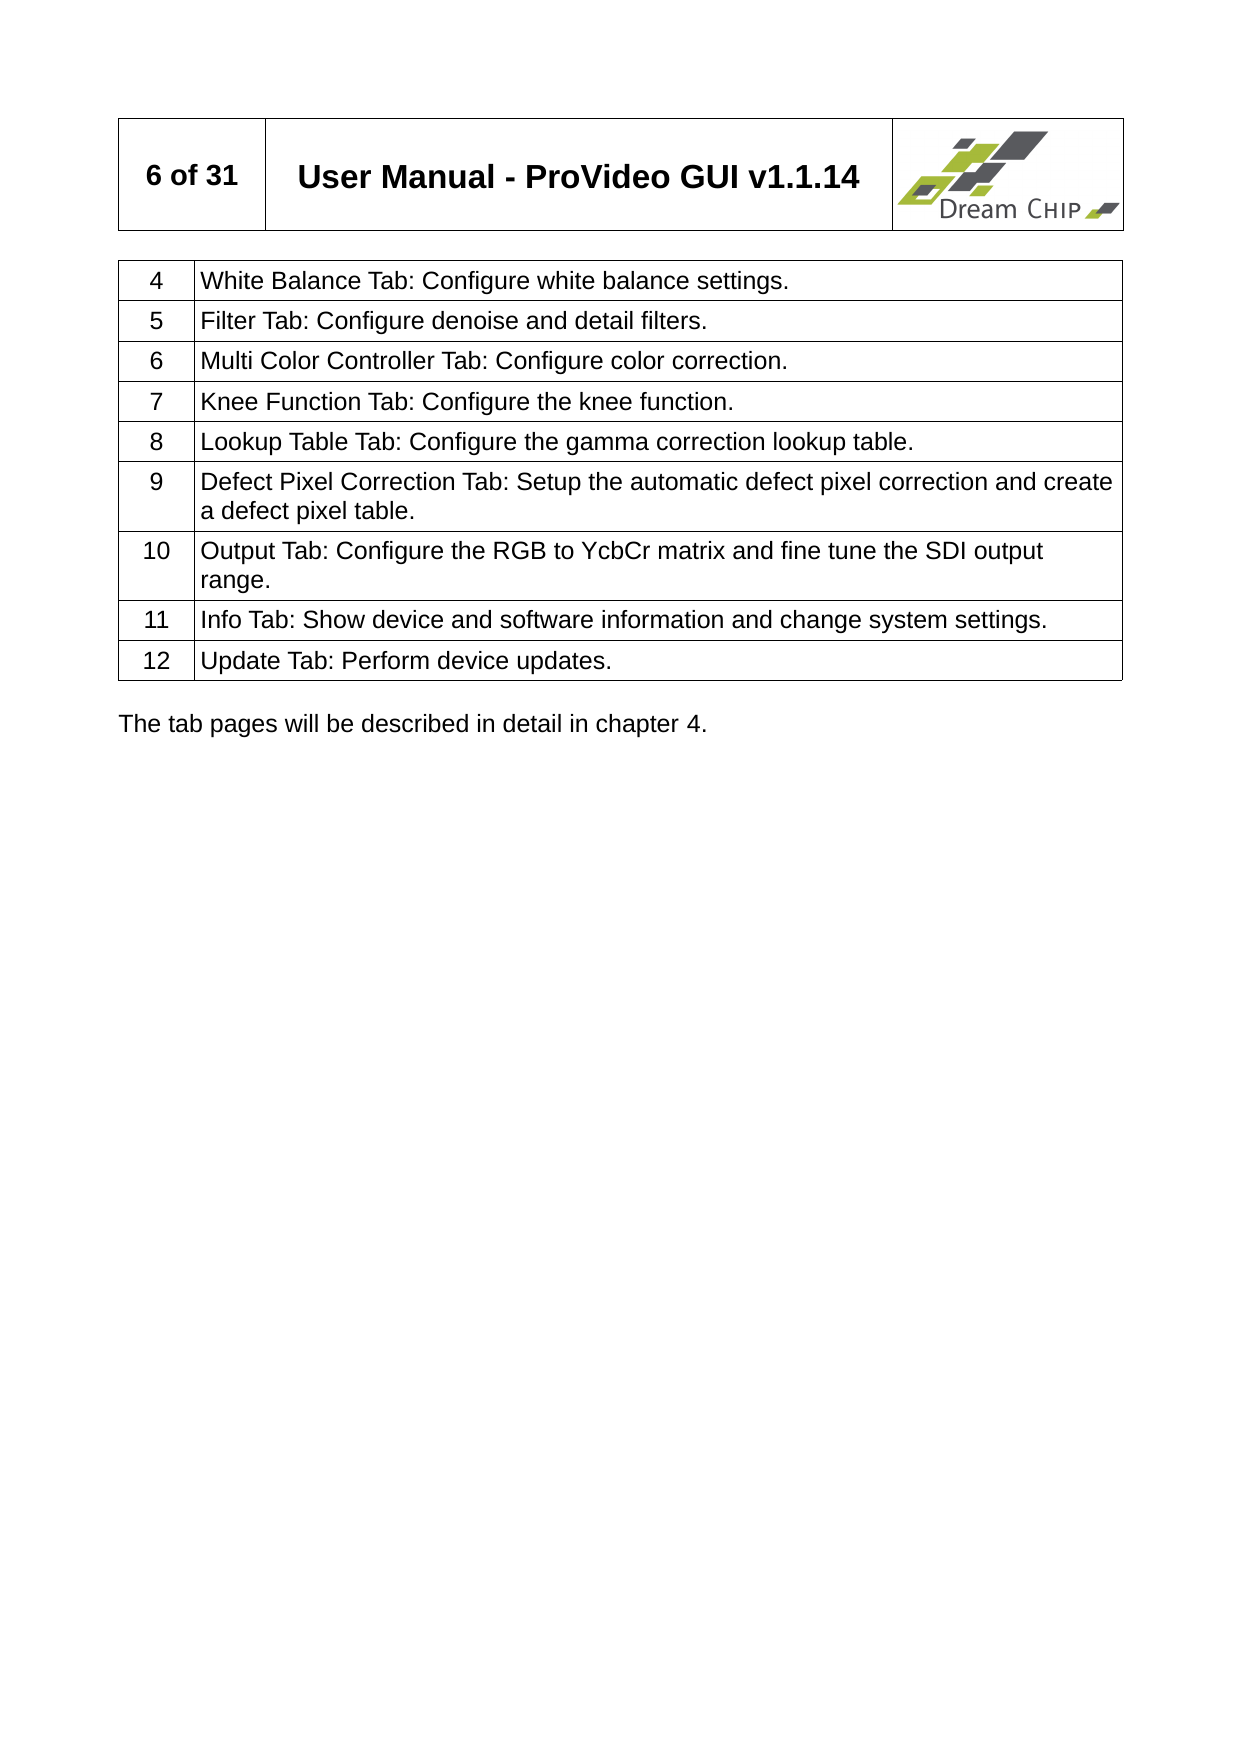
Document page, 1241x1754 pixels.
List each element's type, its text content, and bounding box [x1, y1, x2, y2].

table_cell Lookup Table Tab: Configure the gamma correction lookup table. [195, 422, 1122, 461]
table_cell Knee Function Tab: Configure the knee function. [195, 382, 1122, 421]
table_cell 12 [119, 641, 194, 680]
table_cell 8 [119, 422, 194, 461]
table_cell Multi Color Controller Tab: Configure color correction. [195, 342, 1122, 381]
table_cell 5 [119, 301, 194, 341]
table_cell 10 [119, 532, 194, 599]
table_cell 4 [119, 261, 194, 300]
table_cell 6 [119, 342, 194, 381]
table_cell 9 [119, 462, 194, 531]
table_cell Output Tab: Configure the RGB to YcbCr matrix and fine tune the SDI output range. [195, 532, 1122, 599]
table_cell Update Tab: Perform device updates. [195, 641, 1122, 680]
table_cell Info Tab: Show device and software information and change system settings. [195, 601, 1122, 640]
table_cell 11 [119, 601, 194, 640]
text The tab pages will be described in detail in chapter 4. [118, 709, 1122, 738]
table_cell White Balance Tab: Configure white balance settings. [195, 261, 1122, 300]
table_cell Defect Pixel Correction Tab: Setup the automatic defect pixel correction and create a defect pixel table. [195, 462, 1122, 531]
table_cell 7 [119, 382, 194, 421]
table_cell Filter Tab: Configure denoise and detail filters. [195, 301, 1122, 341]
picture [897, 130, 1120, 220]
